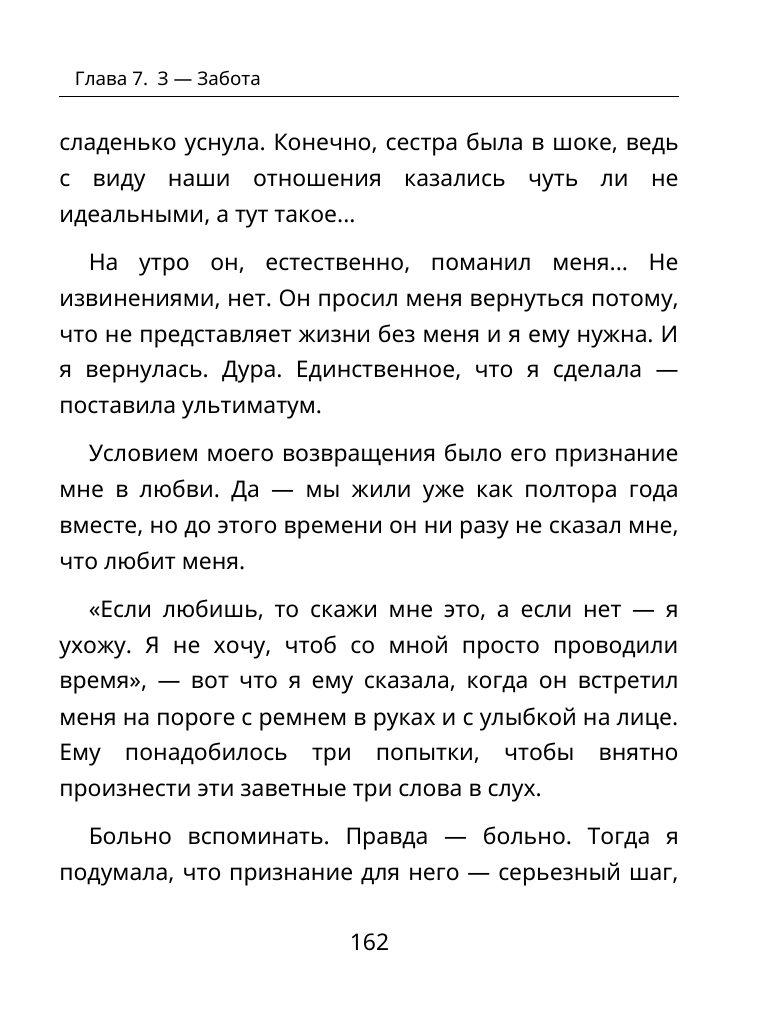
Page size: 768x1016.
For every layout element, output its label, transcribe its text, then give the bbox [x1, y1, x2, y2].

text Больно вспоминать. Правда — больно. Тогда я подумала, что признание для него — серьезный шаг, [59, 820, 679, 887]
text Условием моего возвращения было его признание мне в любви. Да — мы жили уже как полтора года вместе, но до этого времени он ни разу не сказал мне, что любит меня. [59, 437, 679, 576]
text На утро он, естественно, поманил меня... Не извинениями, нет. Он просил меня вернуться потому, что не представляет жизни без меня и я ему нужна. И я вернулась. Дура. Единственное, что я сделала — поставила ультиматум. [59, 246, 679, 421]
text сладенько уснула. Конечно, сестра была в шоке, ведь с виду наши отношения казались чуть ли не идеальными, а тут такое... [59, 126, 679, 229]
text «Если любишь, то скажи мне это, а если нет — я ухожу. Я не хочу, чтоб со мной просто проводили время», — вот что я ему сказала, когда он встретил меня на пороге с ремнем в руках и с улыбкой на лице. Ему понадобилось три попытки, чтобы внятно произнести эти заветные три слова в слух. [59, 593, 679, 803]
